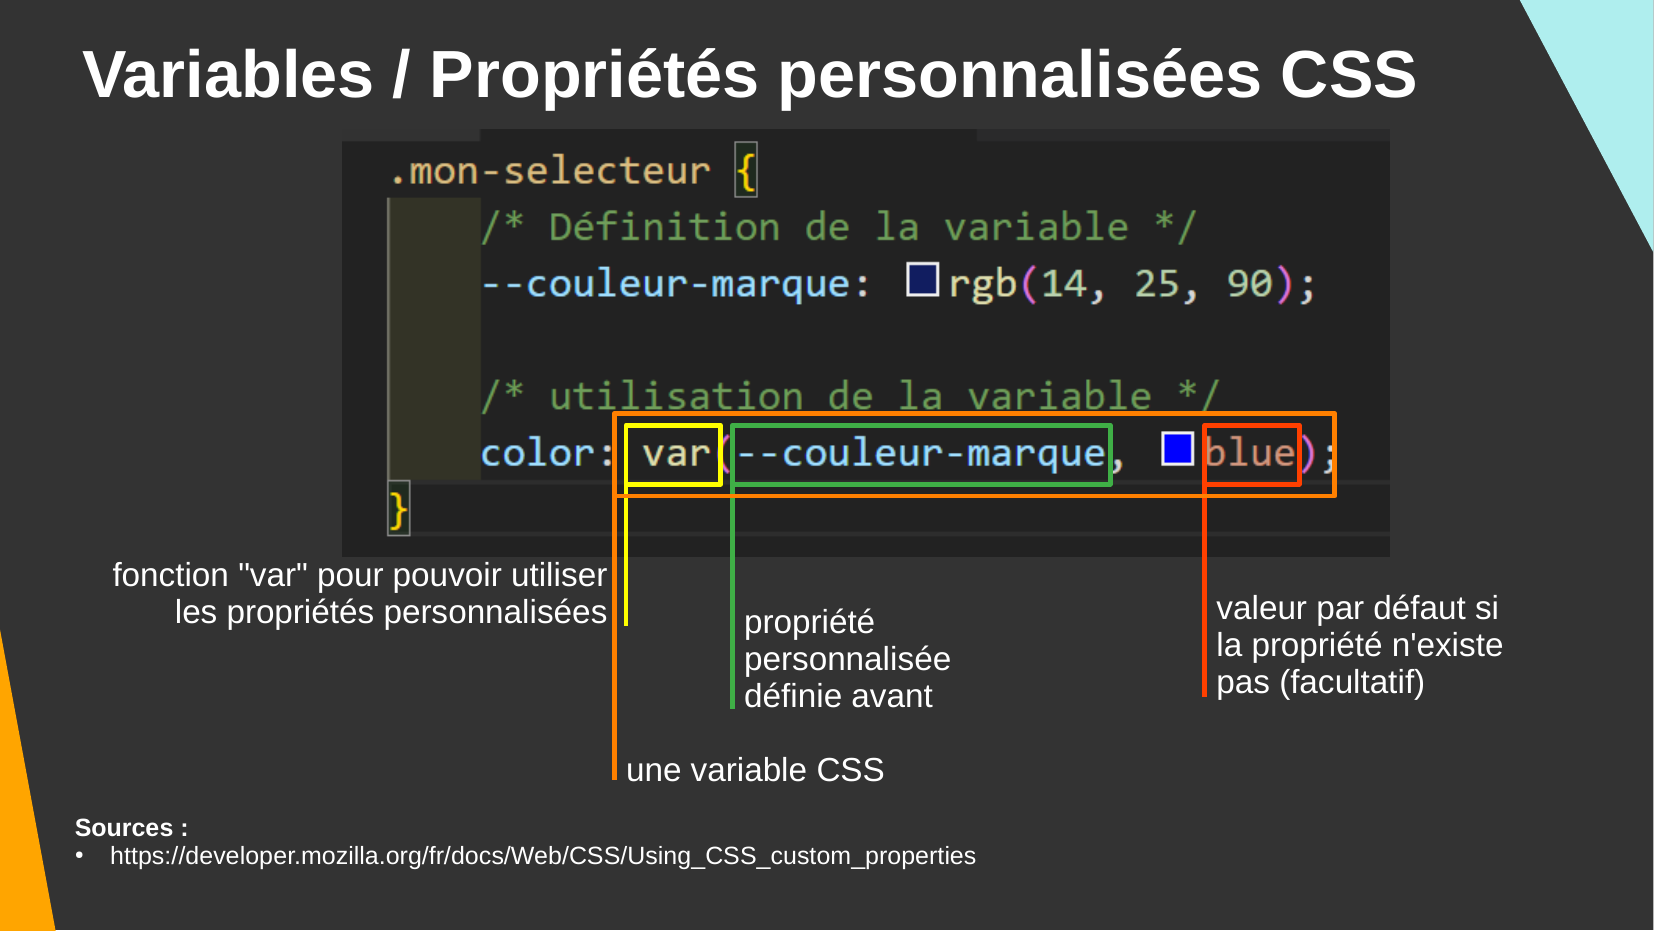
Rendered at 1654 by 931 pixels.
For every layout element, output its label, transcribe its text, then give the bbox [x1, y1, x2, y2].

picture [617, 498, 624, 557]
text_box [0, 629, 56, 931]
title fonction "var" pour pouvoir utiliser les propriétés personnalisées [112, 556, 609, 640]
picture [628, 498, 730, 557]
picture [735, 428, 1108, 482]
picture [342, 129, 1390, 557]
text_box [1519, 0, 1654, 254]
title Variables / Propriétés personnalisées CSS [82, 37, 1571, 114]
picture [617, 416, 1332, 494]
picture [628, 428, 718, 482]
title valeur par défaut si la propriété n'existe pas (facultatif) [1216, 589, 1524, 738]
title propriété personnalisée définie avant [744, 603, 981, 715]
text_box Sources : https://developer.mozilla.org/fr/docs/Web/CSS/Using_CSS_custom_properties [60, 806, 1546, 931]
picture [1207, 428, 1297, 482]
title une variable CSS [625, 751, 981, 789]
picture [735, 498, 1202, 557]
